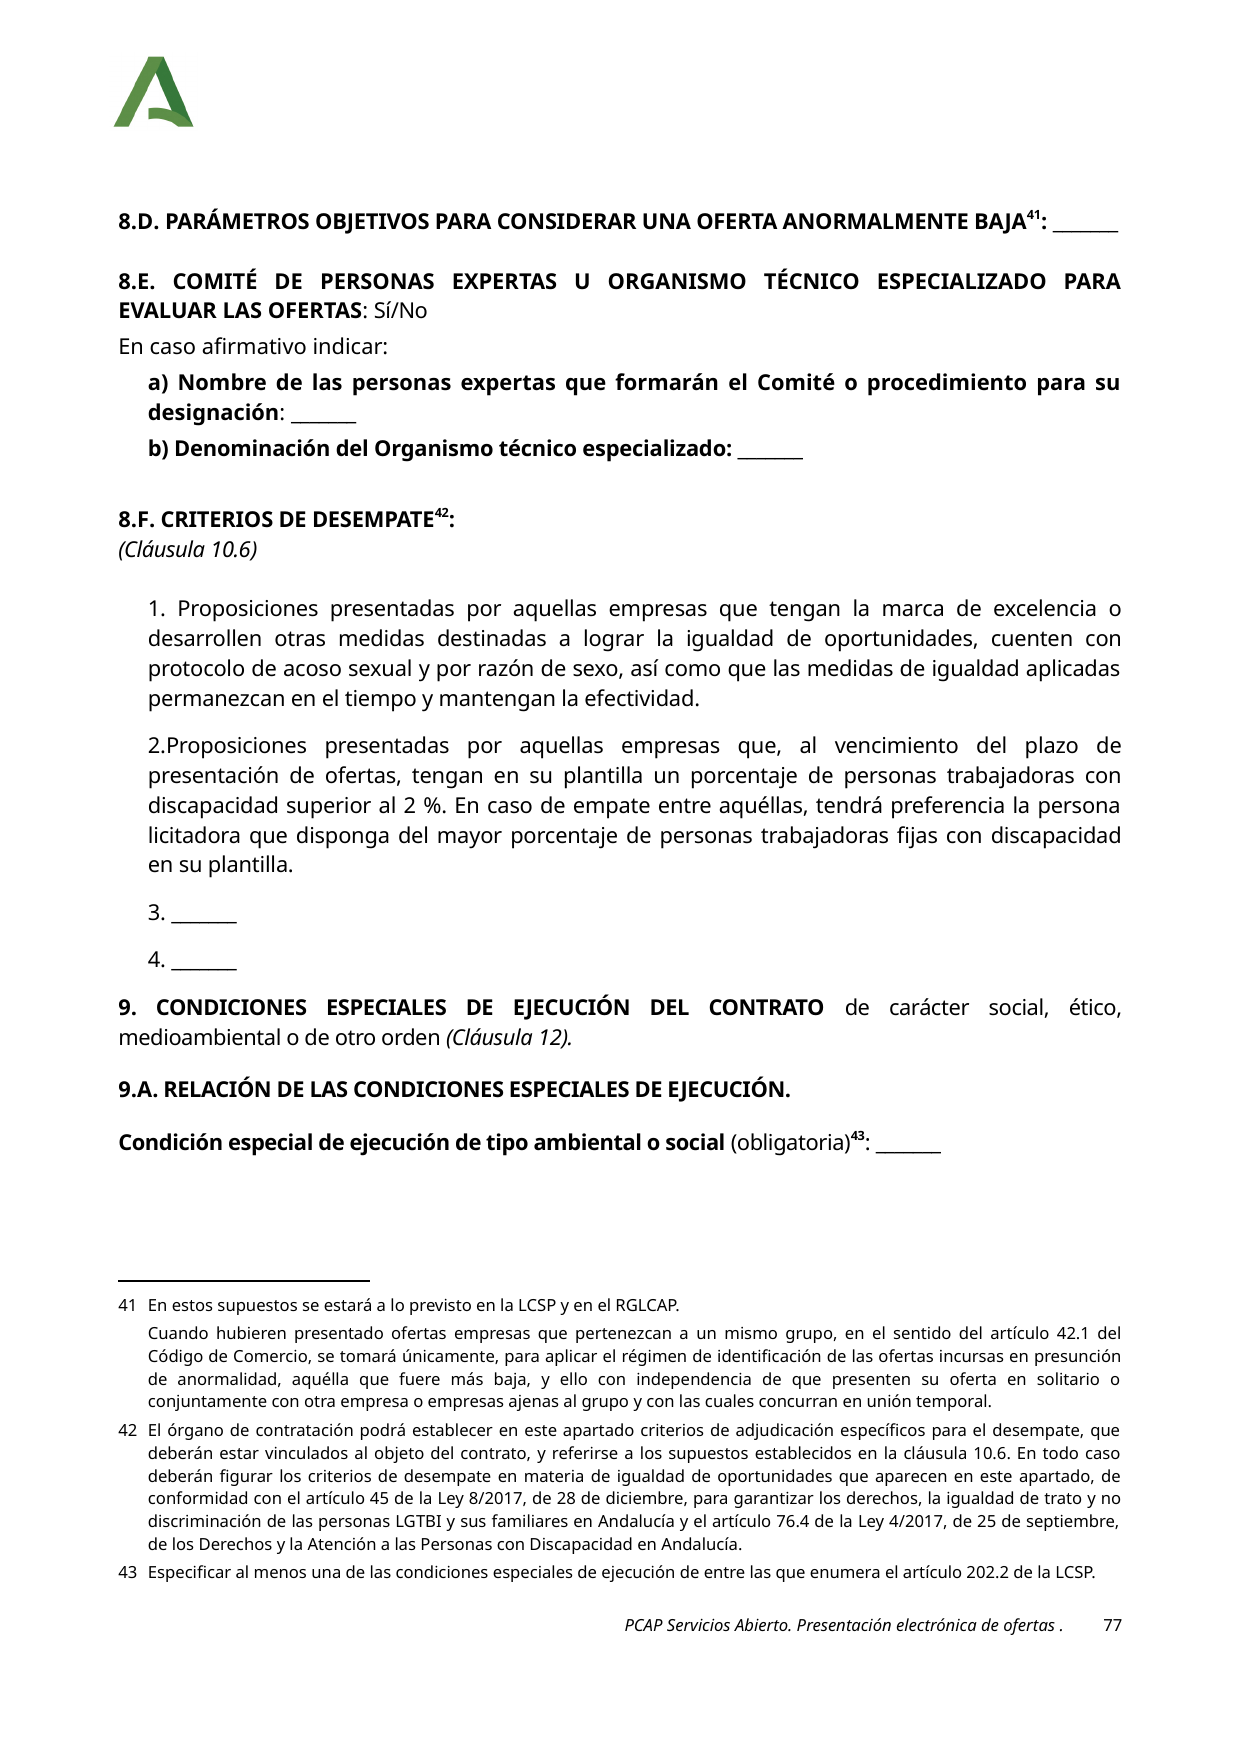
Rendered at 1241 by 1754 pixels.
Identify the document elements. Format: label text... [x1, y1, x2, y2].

text 8.E. COMITÉ DE PERSONAS EXPERTAS U ORGANISMO TÉCNICO ESPECIALIZADO PARA EVALUAR LAS OFERTAS: Sí/No [118, 266, 1122, 325]
text 2.Proposiciones presentadas por aquellas empresas que, al vencimiento del plazo de presentación de ofertas, tengan en su plantilla un porcentaje de personas trabajadoras con discapacidad superior al 2 %. En caso de empate entre aquéllas, tendrá preferencia la persona licitadora que disponga del mayor porcentaje de personas trabajadoras fijas con discapacidad en su plantilla. [148, 730, 1122, 879]
text El órgano de contratación podrá establecer en este apartado criterios de adjudicación específicos para el desempate, que deberán estar vinculados al objeto del contrato, y referirse a los supuestos establecidos en la cláusula 10.6. En todo caso deberán figurar los criterios de desempate en materia de igualdad de oportunidades que aparecen en este apartado, de conformidad con el artículo 45 de la Ley 8/2017, de 28 de diciembre, para garantizar los derechos, la igualdad de trato y no discriminación de las personas LGTBI y sus familiares en Andalucía y el artículo 76.4 de la Ley 4/2017, de 25 de septiembre, de los Derechos y la Atención a las Personas con Discapacidad en Andalucía. [118, 1419, 1122, 1555]
text Condición especial de ejecución de tipo ambiental o social (obligatoria): _______ [118, 1127, 1122, 1156]
text 9. CONDICIONES ESPECIALES DE EJECUCIÓN DEL CONTRATO de carácter social, ético, medioambiental o de otro orden (Cláusula 12). [118, 992, 1122, 1051]
text 1. Proposiciones presentadas por aquellas empresas que tengan la marca de excelencia o desarrollen otras medidas destinadas a lograr la igualdad de oportunidades, cuenten con protocolo de acoso sexual y por razón de sexo, así como que las medidas de igualdad aplicadas permanezcan en el tiempo y mantengan la efectividad. [148, 593, 1122, 712]
text 8.D. PARÁMETROS OBJETIVOS PARA CONSIDERAR UNA OFERTA ANORMALMENTE BAJA: _______ [118, 206, 1122, 236]
picture [109, 52, 198, 131]
text a) Nombre de las personas expertas que formarán el Comité o procedimiento para su designación: _______ [148, 367, 1122, 427]
text Especificar al menos una de las condiciones especiales de ejecución de entre las que enumera el artículo 202.2 de la LCSP. [118, 1561, 1122, 1584]
text Cuando hubieren presentado ofertas empresas que pertenezcan a un mismo grupo, en el sentido del artículo 42.1 del Código de Comercio, se tomará únicamente, para aplicar el régimen de identificación de las ofertas incursas en presunción de anormalidad, aquélla que fuere más baja, y ello con independencia de que presenten su oferta en solitario o conjuntamente con otra empresa o empresas ajenas al grupo y con las cuales concurran en unión temporal. [118, 1322, 1122, 1413]
text b) Denominación del Organismo técnico especializado: _______ [148, 432, 1122, 462]
text 9.A. RELACIÓN DE LAS CONDICIONES ESPECIALES DE EJECUCIÓN. [118, 1074, 1122, 1104]
text 8.F. CRITERIOS DE DESEMPATE: [118, 504, 1122, 534]
text 4. _______ [148, 944, 1122, 974]
text 3. _______ [148, 897, 1122, 927]
text En caso afirmativo indicar: [118, 331, 1122, 361]
text En estos supuestos se estará a lo previsto en la LCSP y en el RGLCAP. [118, 1293, 1122, 1316]
text (Cláusula 10.6) [118, 534, 1122, 563]
